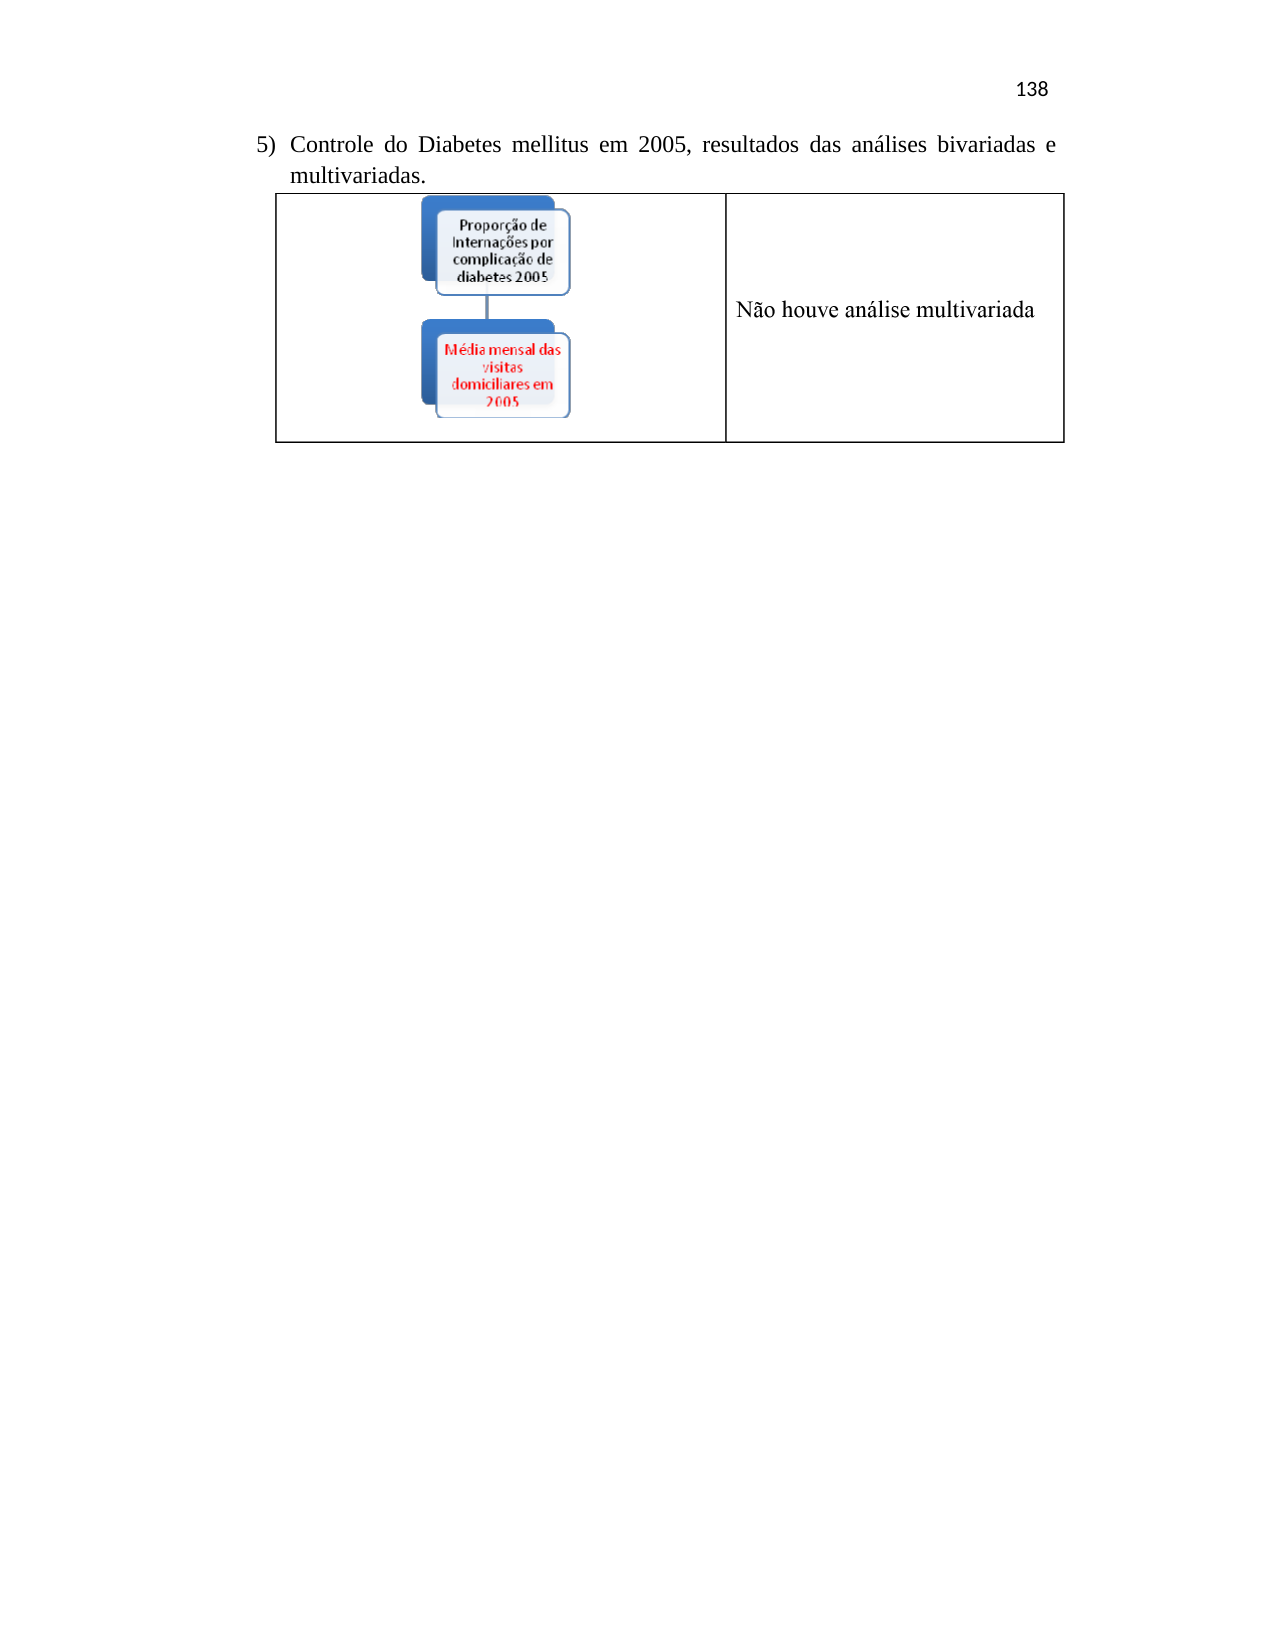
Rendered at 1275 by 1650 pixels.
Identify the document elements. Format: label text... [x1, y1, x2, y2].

list Controle do Diabetes mellitus em 2005, resultados das análises bivariadas e multivariadas. [256, 130, 1058, 189]
